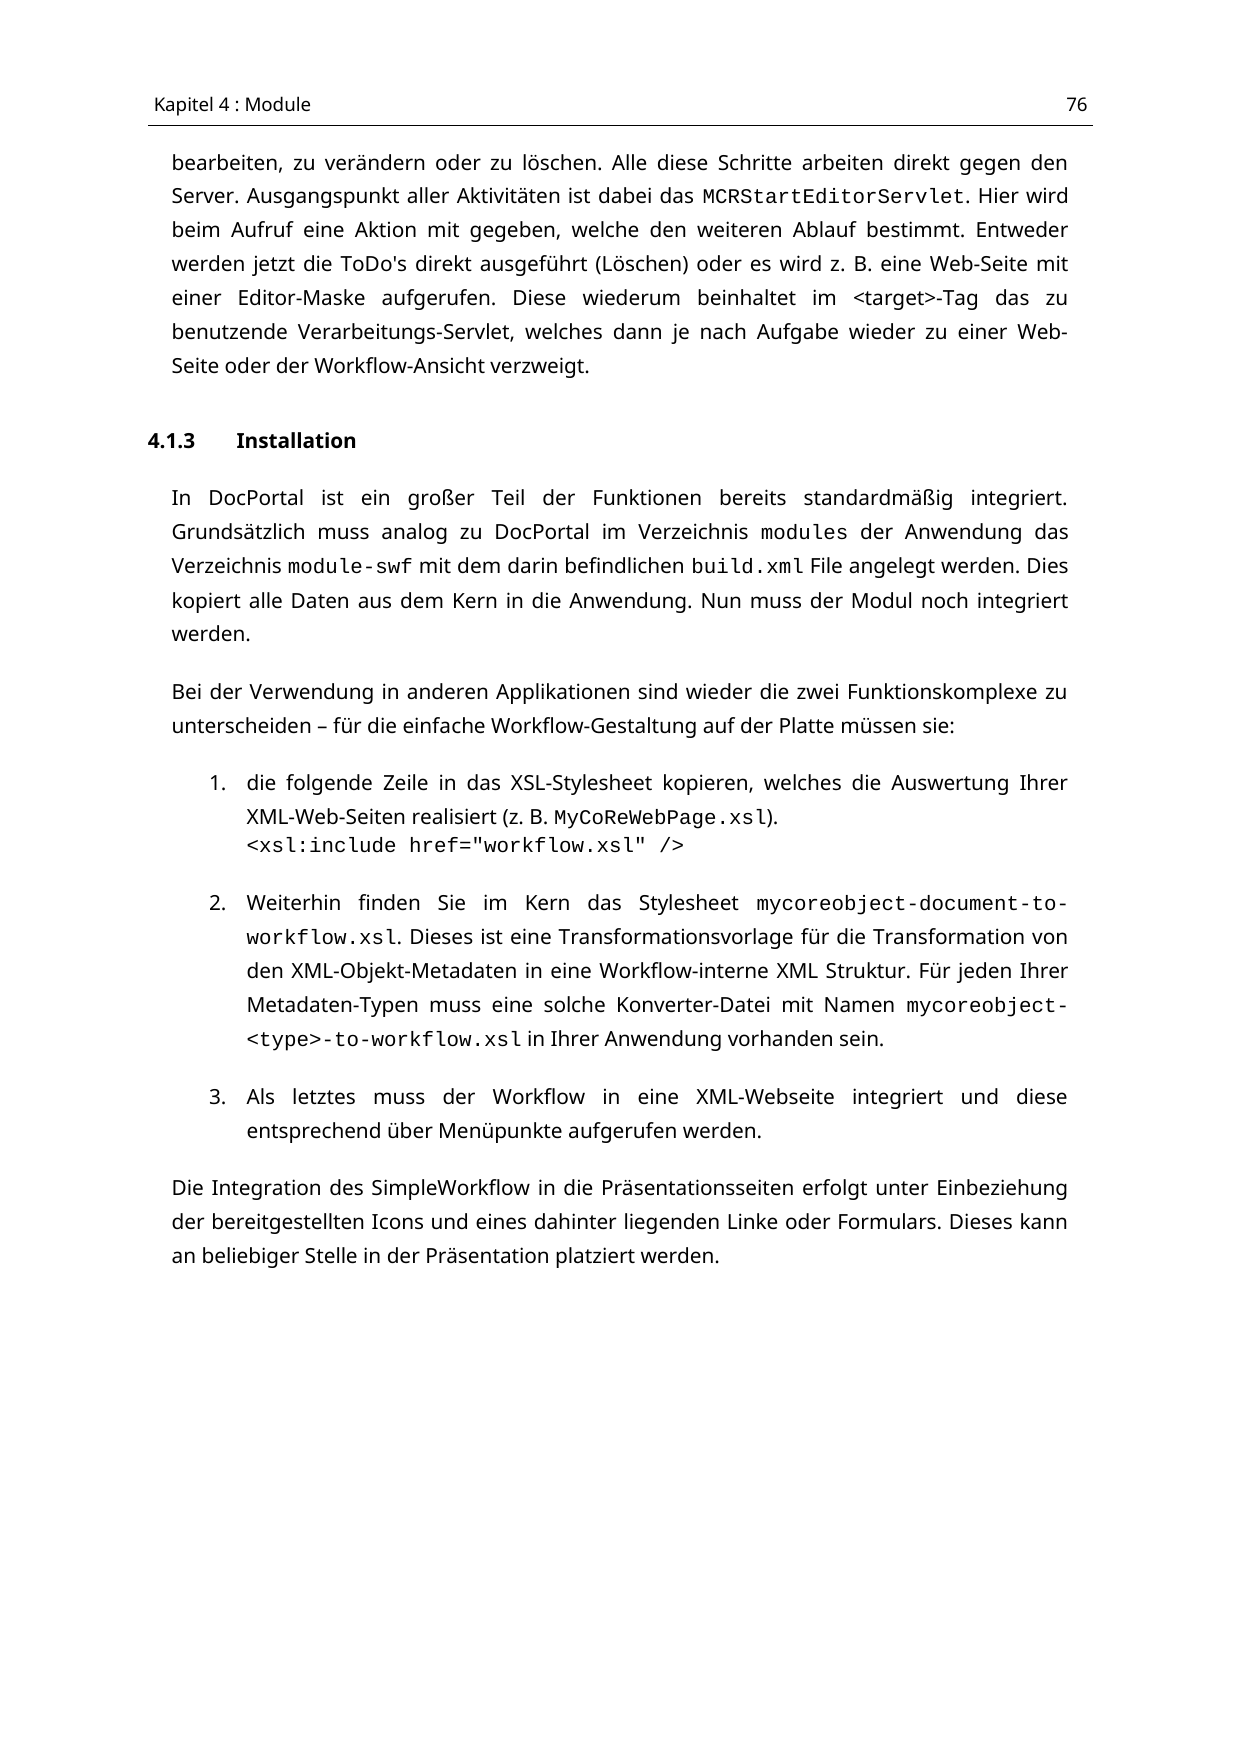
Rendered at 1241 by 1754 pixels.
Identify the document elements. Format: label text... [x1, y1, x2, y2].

text In DocPortal ist ein großer Teil der Funktionen bereits standardmäßig integriert. Grundsätzlich muss analog zu DocPortal im Verzeichnis modules der Anwendung das Verzeichnis module-swf mit dem darin befindlichen build.xml File angelegt werden. Dies kopiert alle Daten aus dem Kern in die Anwendung. Nun muss der Modul noch integriert werden. [171, 483, 1069, 648]
text Die Integration des SimpleWorkflow in die Präsentationsseiten erfolgt unter Einbeziehung der bereitgestellten Icons und eines dahinter liegenden Linke oder Formulars. Dieses kann an beliebiger Stelle in der Präsentation platziert werden. [171, 1173, 1069, 1269]
subtitle Installation [148, 426, 1092, 454]
list die folgende Zeile in das XSL-Stylesheet kopieren, welches die Auswertung Ihrer XML-Web-Seiten realisiert (z. B. MyCoReWebPage.xsl). <xsl:include href="workflow.xsl" /> [209, 768, 1069, 859]
list Als letztes muss der Workflow in eine XML-Webseite integriert und diese entsprechend über Menüpunkte aufgerufen werden. [209, 1082, 1069, 1144]
text bearbeiten, zu verändern oder zu löschen. Alle diese Schritte arbeiten direkt gegen den Server. Ausgangspunkt aller Aktivitäten ist dabei das MCRStartEditorServlet. Hier wird beim Aufruf eine Aktion mit gegeben, welche den weiteren Ablauf bestimmt. Entweder werden jetzt die ToDo's direkt ausgeführt (Löschen) oder es wird z. B. eine Web-Seite mit einer Editor-Maske aufgerufen. Diese wiederum beinhaltet im <target>-Tag das zu benutzende Verarbeitungs-Servlet, welches dann je nach Aufgabe wieder zu einer Web-Seite oder der Workflow-Ansicht verzweigt. [171, 148, 1069, 379]
list Weiterhin finden Sie im Kern das Stylesheet mycoreobject-document-to-workflow.xsl. Dieses ist eine Transformationsvorlage für die Transformation von den XML-Objekt-Metadaten in eine Workflow-interne XML Struktur. Für jeden Ihrer Metadaten-Typen muss eine solche Konverter-Datei mit Namen mycoreobject-<type>-to-workflow.xsl in Ihrer Anwendung vorhanden sein. [209, 888, 1069, 1053]
text Bei der Verwendung in anderen Applikationen sind wieder die zwei Funktionskomplexe zu unterscheiden – für die einfache Workflow-Gestaltung auf der Platte müssen sie: [171, 677, 1069, 739]
